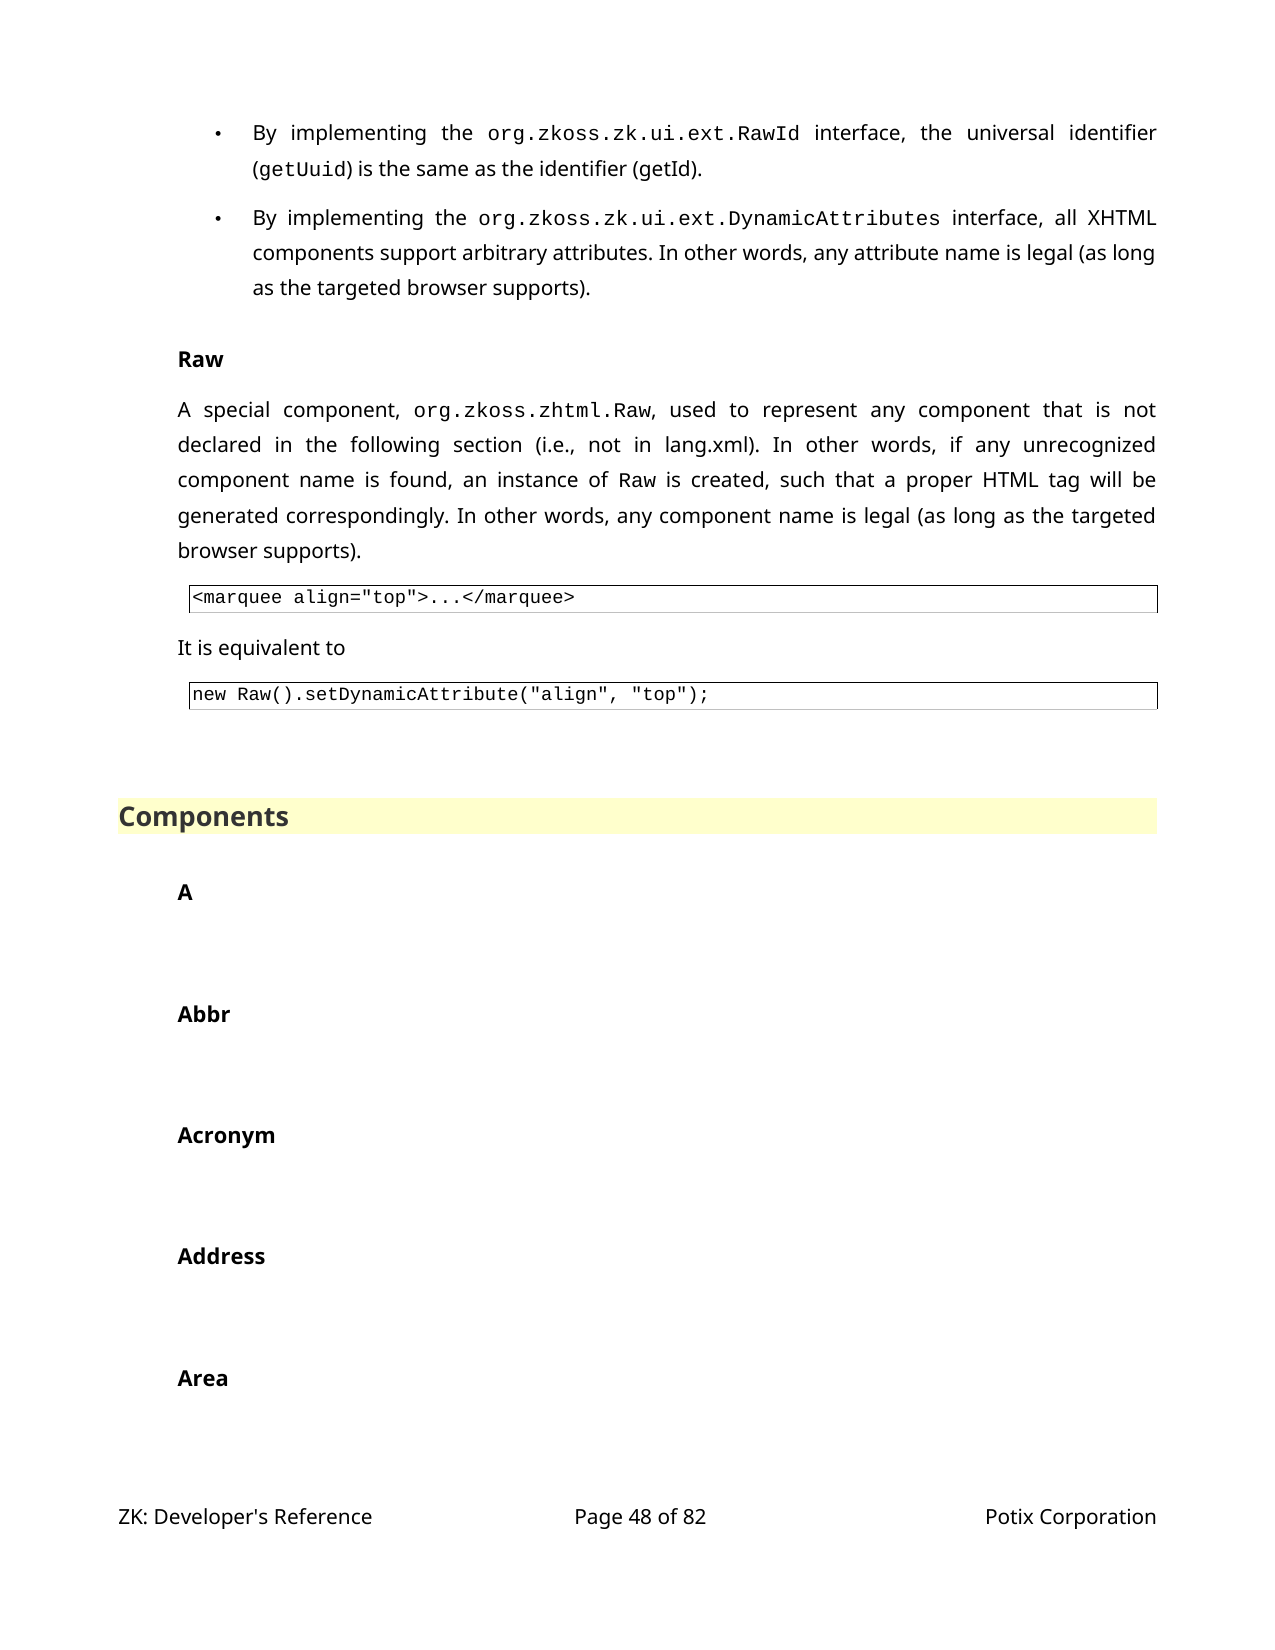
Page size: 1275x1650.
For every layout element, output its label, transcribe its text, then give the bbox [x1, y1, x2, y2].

text <marquee align="top">...</marquee> [190, 586, 1157, 612]
text It is equivalent to [177, 633, 1157, 661]
list By implementing the org.zkoss.zk.ui.ext.RawId interface, the universal identifier (getUuid) is the same as the identifier (getId). [215, 118, 1157, 182]
text A special component, org.zkoss.zhtml.Raw, used to represent any component that is not declared in the following section (i.e., not in lang.xml). In other words, if any unrecognized component name is found, an instance of Raw is created, such that a proper HTML tag will be generated correspondingly. In other words, any component name is legal (as long as the targeted browser supports). [177, 395, 1157, 564]
subtitle A [177, 877, 1157, 907]
subtitle Raw [177, 344, 1157, 374]
subtitle Abbr [177, 998, 1157, 1028]
subtitle Address [177, 1241, 1157, 1271]
subtitle Acronym [177, 1120, 1157, 1150]
subtitle Area [177, 1362, 1157, 1392]
list By implementing the org.zkoss.zk.ui.ext.DynamicAttributes interface, all XHTML components support arbitrary attributes. In other words, any attribute name is legal (as long as the targeted browser supports). [215, 203, 1157, 302]
text new Raw().setDynamicAttribute("align", "top"); [190, 683, 1157, 709]
subtitle Components [118, 798, 1157, 834]
